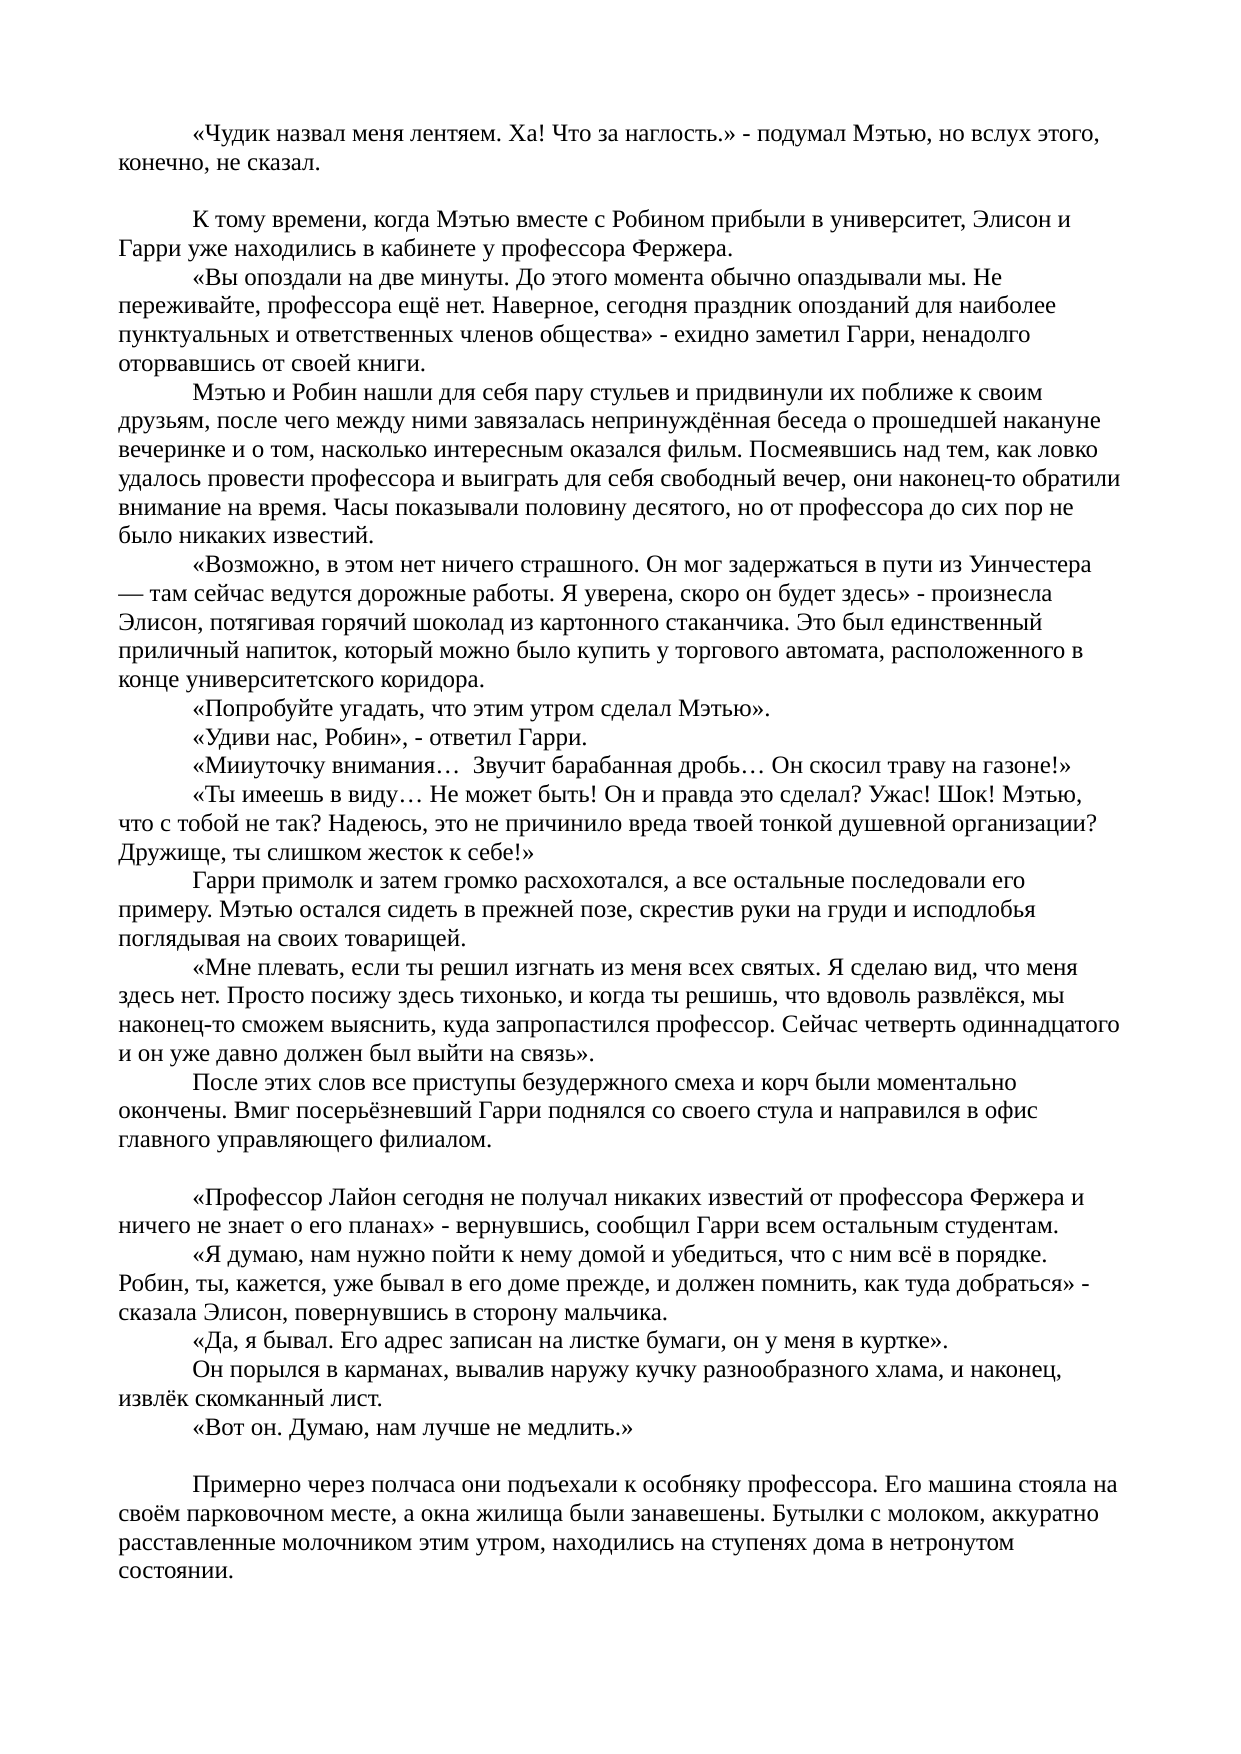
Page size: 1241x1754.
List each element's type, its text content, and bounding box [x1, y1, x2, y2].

text К тому времени, когда Мэтью вместе с Робином прибыли в университет, Элисон и Гарри уже находились в кабинете у профессора Фержера. [118, 204, 1122, 262]
text «Да, я бывал. Его адрес записан на листке бумаги, он у меня в куртке». [118, 1326, 1122, 1354]
text «Вот он. Думаю, нам лучше не медлить.» [118, 1412, 1122, 1441]
text После этих слов все приступы безудержного смеха и корч были моментально окончены. Вмиг посерьёзневший Гарри поднялся со своего стула и направился в офис главного управляющего филиалом. [118, 1067, 1122, 1153]
text Примерно через полчаса они подъехали к особняку профессора. Его машина стояла на своём парковочном месте, а окна жилища были занавешены. Бутылки с молоком, аккуратно расставленные молочником этим утром, находились на ступенях дома в нетронутом состоянии. [118, 1469, 1122, 1584]
text «Попробуйте угадать, что этим утром сделал Мэтью». [118, 693, 1122, 722]
text «Вы опоздали на две минуты. До этого момента обычно опаздывали мы. Не переживайте, профессора ещё нет. Наверное, сегодня праздник опозданий для наиболее пунктуальных и ответственных членов общества» - ехидно заметил Гарри, ненадолго оторвавшись от своей книги. [118, 262, 1122, 377]
text «Мииуточку внимания… Звучит барабанная дробь… Он скосил траву на газоне!» [118, 751, 1122, 779]
text «Чудик назвал меня лентяем. Ха! Что за наглость.» - подумал Мэтью, но вслух этого, конечно, не сказал. [118, 118, 1122, 176]
text Мэтью и Робин нашли для себя пару стульев и придвинули их поближе к своим друзьям, после чего между ними завязалась непринуждённая беседа о прошедшей накануне вечеринке и о том, насколько интересным оказался фильм. Посмеявшись над тем, как ловко удалось провести профессора и выиграть для себя свободный вечер, они наконец-то обратили внимание на время. Часы показывали половину десятого, но от профессора до сих пор не было никаких известий. [118, 377, 1122, 549]
text Он порылся в карманах, вывалив наружу кучку разнообразного хлама, и наконец, извлёк скомканный лист. [118, 1354, 1122, 1412]
text «Мне плевать, если ты решил изгнать из меня всех святых. Я сделаю вид, что меня здесь нет. Просто посижу здесь тихонько, и когда ты решишь, что вдоволь развлёкся, мы наконец-то сможем выяснить, куда запропастился профессор. Сейчас четверть одиннадцатого и он уже давно должен был выйти на связь». [118, 952, 1122, 1067]
text «Возможно, в этом нет ничего страшного. Он мог задержаться в пути из Уинчестера — там сейчас ведутся дорожные работы. Я уверена, скоро он будет здесь» - произнесла Элисон, потягивая горячий шоколад из картонного стаканчика. Это был единственный приличный напиток, который можно было купить у торгового автомата, расположенного в конце университетского коридора. [118, 549, 1122, 693]
text «Удиви нас, Робин», - ответил Гарри. [118, 722, 1122, 751]
text «Ты имеешь в виду… Не может быть! Он и правда это сделал? Ужас! Шок! Мэтью, что с тобой не так? Надеюсь, это не причинило вреда твоей тонкой душевной организации? Дружище, ты слишком жесток к себе!» [118, 779, 1122, 866]
text «Профессор Лайон сегодня не получал никаких известий от профессора Фержера и ничего не знает о его планах» - вернувшись, сообщил Гарри всем остальным студентам. [118, 1182, 1122, 1239]
text Гарри примолк и затем громко расхохотался, а все остальные последовали его примеру. Мэтью остался сидеть в прежней позе, скрестив руки на груди и исподлобья поглядывая на своих товарищей. [118, 866, 1122, 952]
text «Я думаю, нам нужно пойти к нему домой и убедиться, что с ним всё в порядке. Робин, ты, кажется, уже бывал в его доме прежде, и должен помнить, как туда добраться» - сказала Элисон, повернувшись в сторону мальчика. [118, 1239, 1122, 1326]
